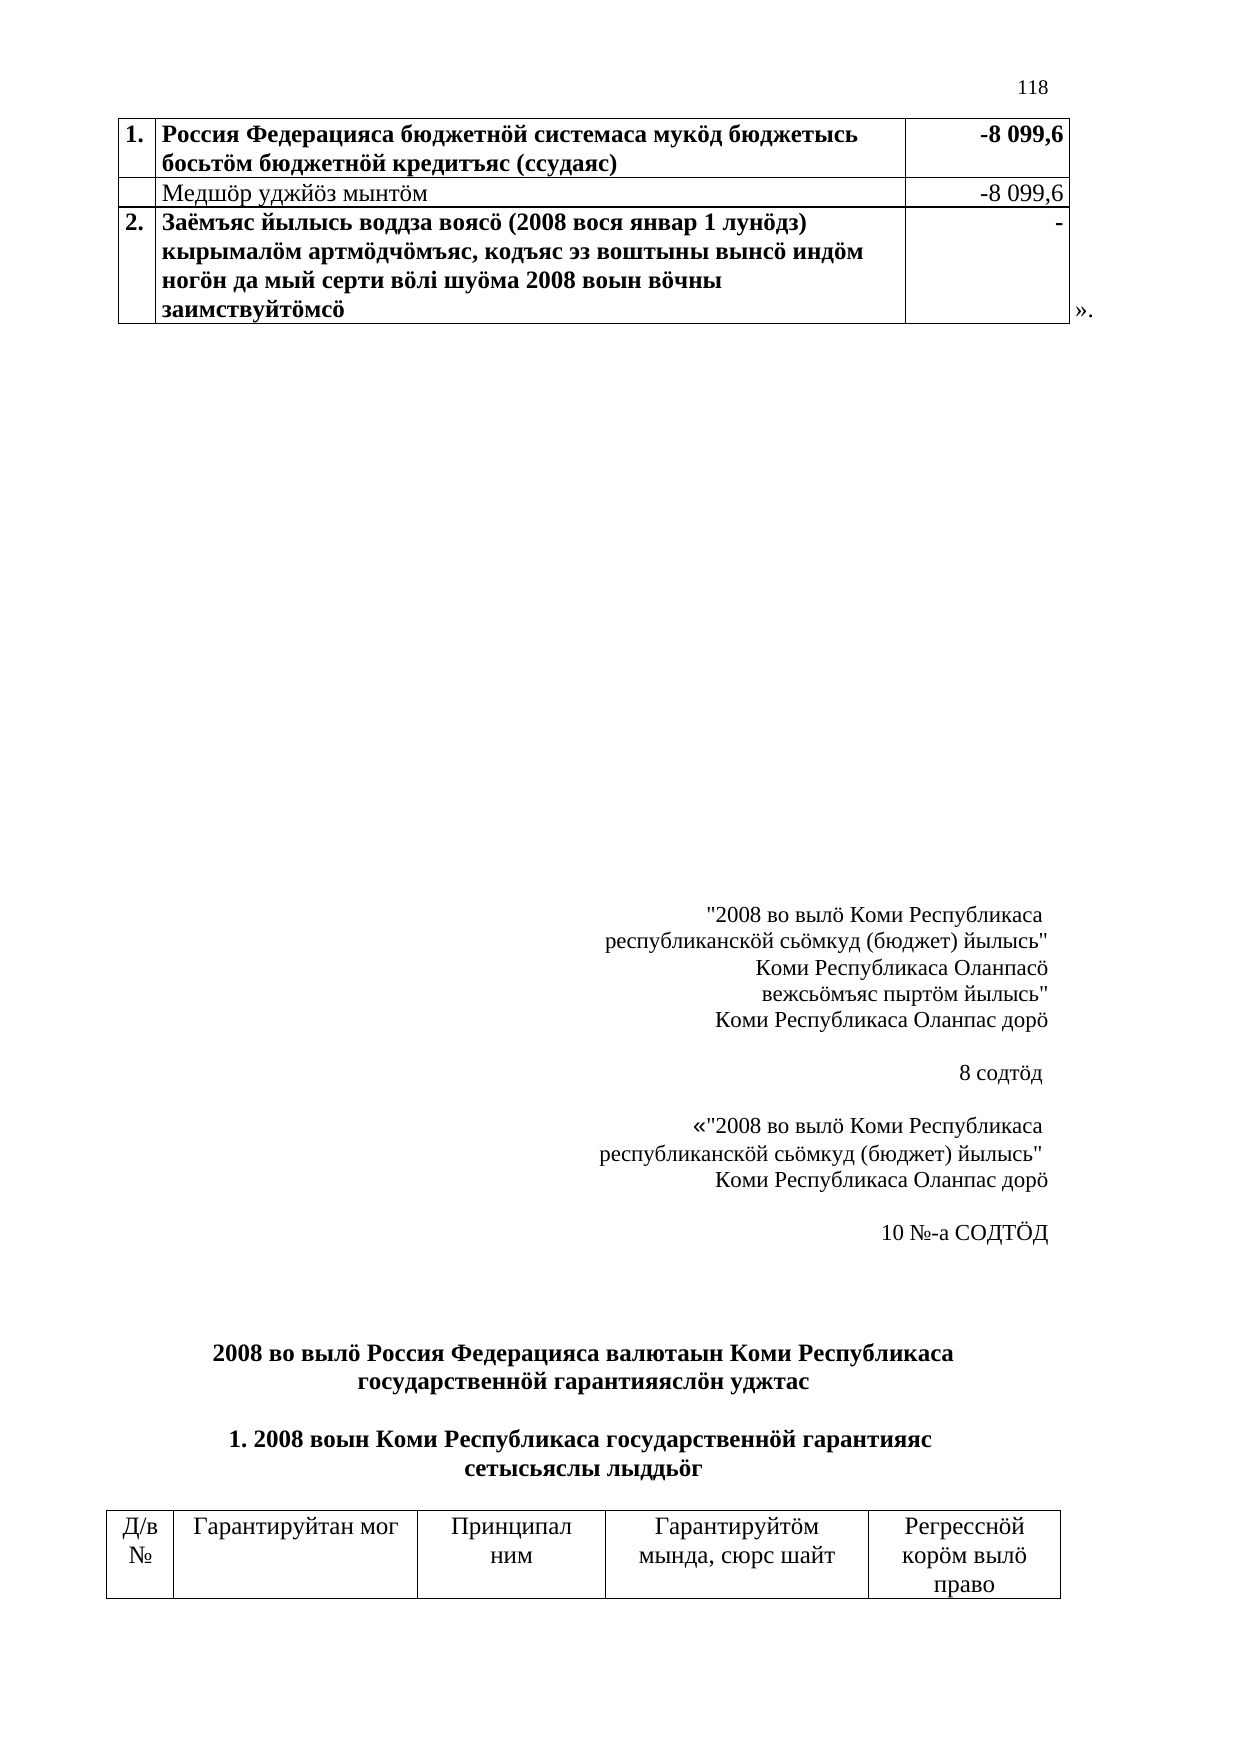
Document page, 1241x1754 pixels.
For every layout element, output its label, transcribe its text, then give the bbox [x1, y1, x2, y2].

table_cell [1070, 177, 1111, 206]
text «"2008 во вылö Коми Республикаса [118, 1112, 1048, 1140]
table_cell -8 099,6 [906, 178, 1069, 206]
table_cell Медшöр уджйöз мынтöм [156, 178, 905, 206]
table_cell -8 099,6 [906, 119, 1069, 177]
text 10 №-а СОДТÖД [118, 1219, 1048, 1246]
table_header Регресснöй корöм вылö право [869, 1511, 1060, 1597]
table_cell [119, 178, 155, 206]
table_cell Заёмъяс йылысь воддза воясö (2008 вося январ 1 лунöдз) кырымалöм артмöдчöмъяс, кодъяс эз воштыны вынсö индöм ногöн да мый серти вöлi шуöма 2008 воын вöчны заимствуйтöмсö [156, 208, 905, 322]
text Коми Республикаса Оланпасö [118, 954, 1048, 980]
text "2008 во вылö Коми Республикаса [118, 901, 1048, 927]
table_cell 2. [119, 208, 155, 322]
table_cell Россия Федерацияса бюджетнöй системаса мукöд бюджетысь босьтöм бюджетнöй кредитъяс (ссудаяс) [156, 119, 905, 177]
table_header Д/в № [107, 1511, 173, 1597]
table_header Гарантируйтан мог [174, 1511, 417, 1597]
table_cell 1. [119, 119, 155, 177]
text вежсьöмъяс пыртöм йылысь" [118, 980, 1048, 1006]
text 1. 2008 воын Коми Республикаса государственнöй гарантияяс [118, 1424, 1048, 1453]
text 2008 во вылö Россия Федерацияса валютаын Коми Республикаса государственнöй гарантияяслöн уджтас [118, 1338, 1048, 1395]
table_cell ». [1070, 206, 1111, 322]
text 8 содтöд [118, 1059, 1048, 1086]
table_cell - [906, 208, 1069, 322]
text Коми Республикаса Оланпас дорö [118, 1166, 1048, 1193]
table_header Гарантируйтöм мында, сюрс шайт [606, 1511, 868, 1597]
text Коми Республикаса Оланпас дорö [118, 1006, 1048, 1033]
text сетысьяслы лыддьöг [118, 1453, 1048, 1481]
table_cell [1070, 118, 1111, 177]
text республиканскöй сьöмкуд (бюджет) йылысь" [118, 927, 1048, 954]
text республиканскöй сьöмкуд (бюджет) йылысь" [118, 1140, 1048, 1166]
table_header Принципал ним [418, 1511, 605, 1597]
